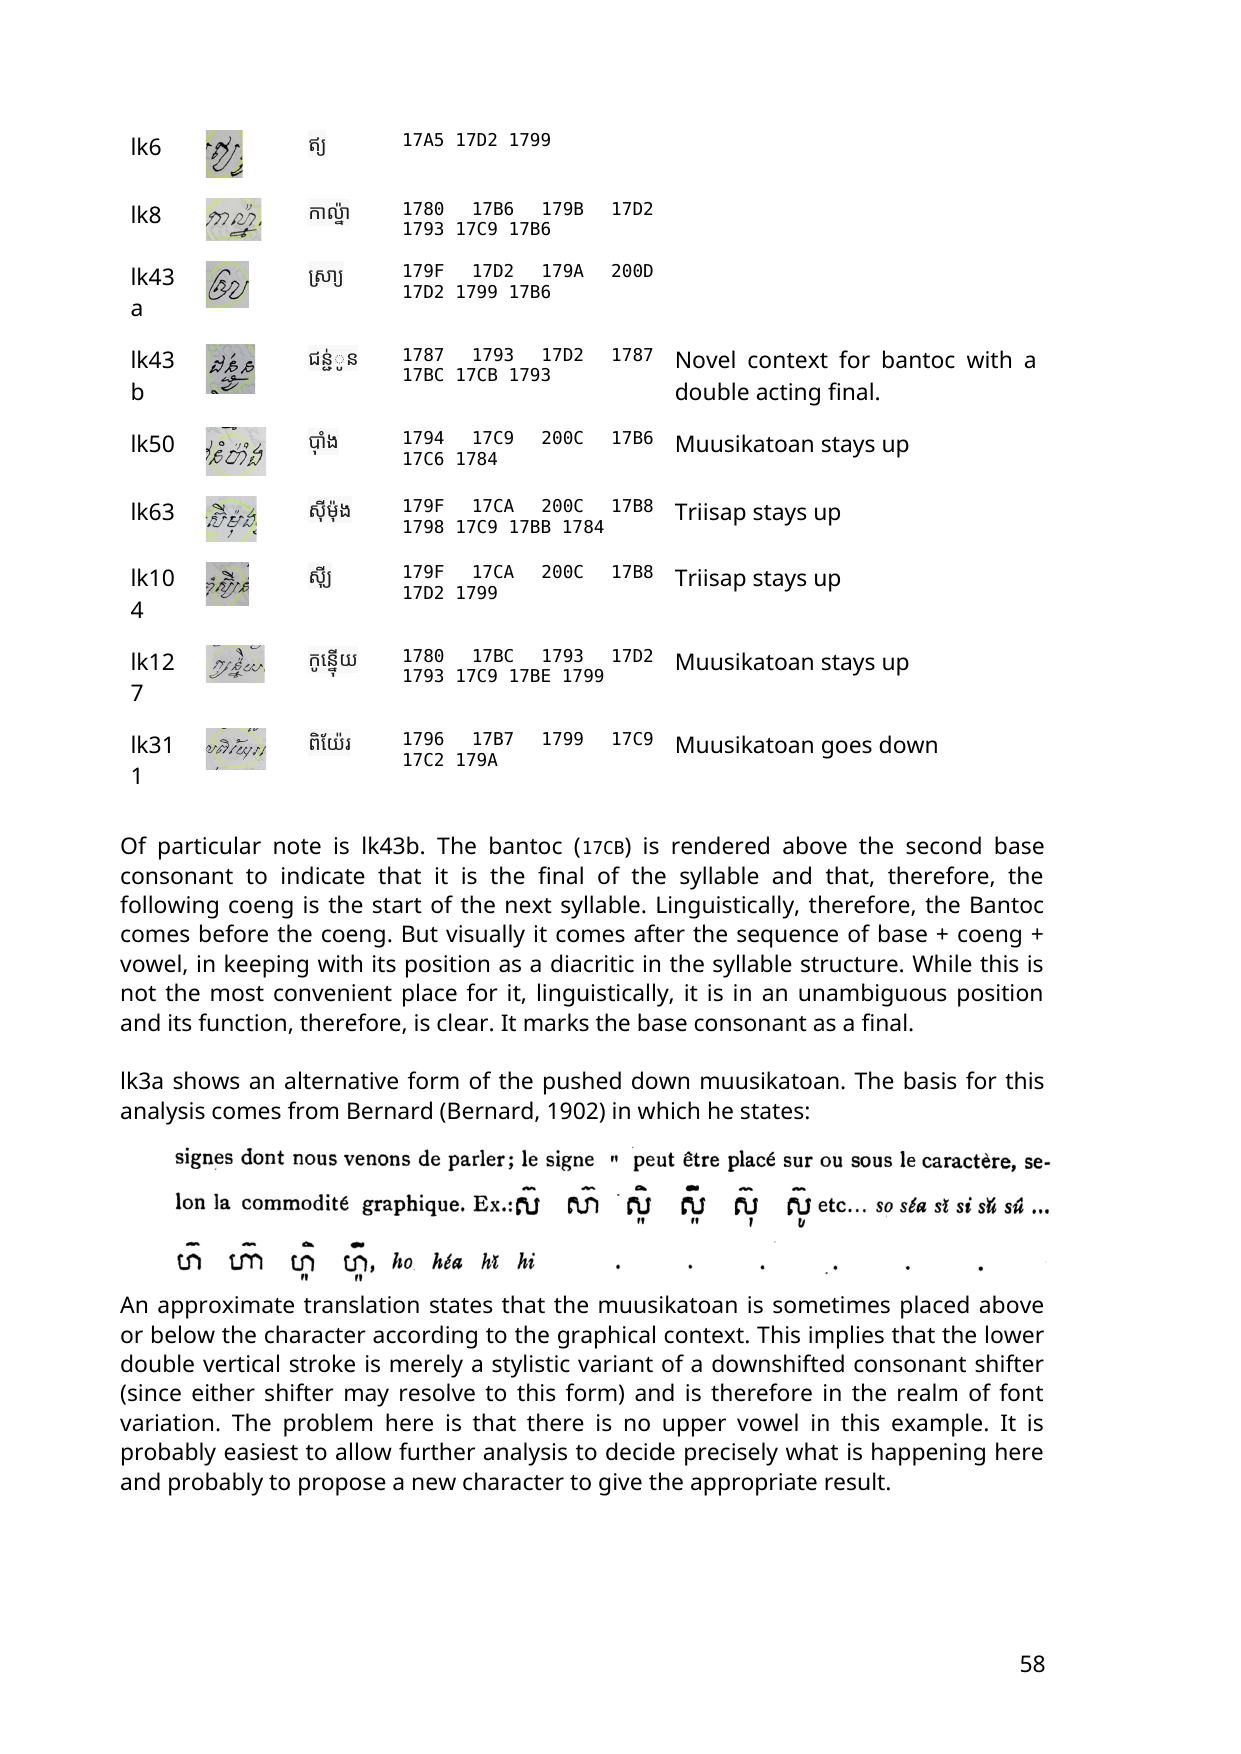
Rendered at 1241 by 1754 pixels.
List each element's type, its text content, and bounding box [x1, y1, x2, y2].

table_cell [195, 552, 298, 635]
table_cell 1780 17B6 179B 17D2 1793 17C9 17B6 [391, 188, 664, 251]
table_cell lk6 [120, 120, 195, 188]
table_cell 1794 17C9 200C 17B6 17C6 1784 [391, 418, 664, 486]
picture [205, 427, 267, 476]
table_cell [664, 120, 1048, 188]
table_cell [195, 334, 298, 417]
table_cell [195, 635, 298, 718]
text lk3a shows an alternative form of the pushed down muusikatoan. The basis for this analysis comes from Bernard (Bernard, 1902) in which he states: [120, 1066, 1046, 1125]
table_cell [195, 486, 298, 552]
picture [205, 198, 262, 241]
picture [205, 130, 243, 178]
table_cell lk127 [120, 635, 195, 718]
table_cell lk8 [120, 188, 195, 251]
table_cell 179F 17D2 179A 200D 17D2 1799 17B6 [391, 251, 664, 334]
picture [122, 1132, 1122, 1257]
table_cell Triisap stays up [664, 486, 1048, 552]
table_cell [195, 120, 298, 188]
table_cell [195, 188, 298, 251]
table_cell [664, 188, 1048, 251]
text An approximate translation states that the muusikatoan is sometimes placed above or below the character according to the graphical context. This implies that the lower double vertical stroke is merely a stylistic variant of a downshifted consonant shifter (since either shifter may resolve to this form) and is therefore in the realm of font variation. The problem here is that there is no upper vowel in this example. It is probably easiest to allow further analysis to decide precisely what is happening here and probably to propose a new character to give the appropriate result. [120, 1125, 1046, 1496]
table_cell lk104 [120, 552, 195, 635]
table_cell [195, 251, 298, 334]
table_cell [664, 251, 1048, 334]
text Of particular note is lk43b. The bantoc (17CB) is rendered above the second base consonant to indicate that it is the final of the syllable and that, therefore, the following coeng is the start of the next syllable. Linguistically, therefore, the Bantoc comes before the coeng. But visually it comes after the sequence of base + coeng + vowel, in keeping with its position as a diacritic in the syllable structure. While this is not the most convenient place for it, linguistically, it is in an unambiguous position and its function, therefore, is clear. It marks the base consonant as a final. [120, 831, 1046, 1037]
table_cell Triisap stays up [664, 552, 1048, 635]
table_cell lk63 [120, 486, 195, 552]
picture [205, 645, 265, 683]
table_cell lk311 [120, 719, 195, 802]
table_cell Muusikatoan stays up [664, 418, 1048, 486]
table_cell 17A5 17D2 1799 [391, 120, 664, 188]
table_cell lk43b [120, 334, 195, 417]
table_cell lk50 [120, 418, 195, 486]
table_cell 1796 17B7 1799 17C9 17C2 179A [391, 719, 664, 802]
picture [205, 344, 256, 394]
table_cell កូន្ន៉ើយ [298, 635, 391, 718]
table_cell ស៊ីម៉ុង [298, 486, 391, 552]
table_cell Novel context for bantoc with a double acting final. [664, 334, 1048, 417]
table_cell 179F 17CA 200C 17B8 1798 17C9 17BB 1784 [391, 486, 664, 552]
picture [205, 496, 257, 542]
table_cell 1780 17BC 1793 17D2 1793 17C9 17BE 1799 [391, 635, 664, 718]
table_cell ជន់្ជូន [298, 334, 391, 417]
picture [205, 728, 267, 770]
picture [205, 562, 249, 606]
table_cell lk43a [120, 251, 195, 334]
table_cell 1787 1793 17D2 1787 17BC 17CB 1793 [391, 334, 664, 417]
table_cell កាល្ន៉ា [298, 188, 391, 251]
table_cell [195, 719, 298, 802]
table_cell Muusikatoan stays up [664, 635, 1048, 718]
picture [205, 261, 249, 308]
table_cell 179F 17CA 200C 17B8 17D2 1799 [391, 552, 664, 635]
table_cell ស្រា្យ [298, 251, 391, 334]
table_cell ឥ្យ [298, 120, 391, 188]
table_cell [195, 418, 298, 486]
table_cell Muusikatoan goes down [664, 719, 1048, 802]
table_cell ពិយ៉ែរ [298, 719, 391, 802]
table_cell ប៉ាំង [298, 418, 391, 486]
table_cell ស៊ី្យ [298, 552, 391, 635]
